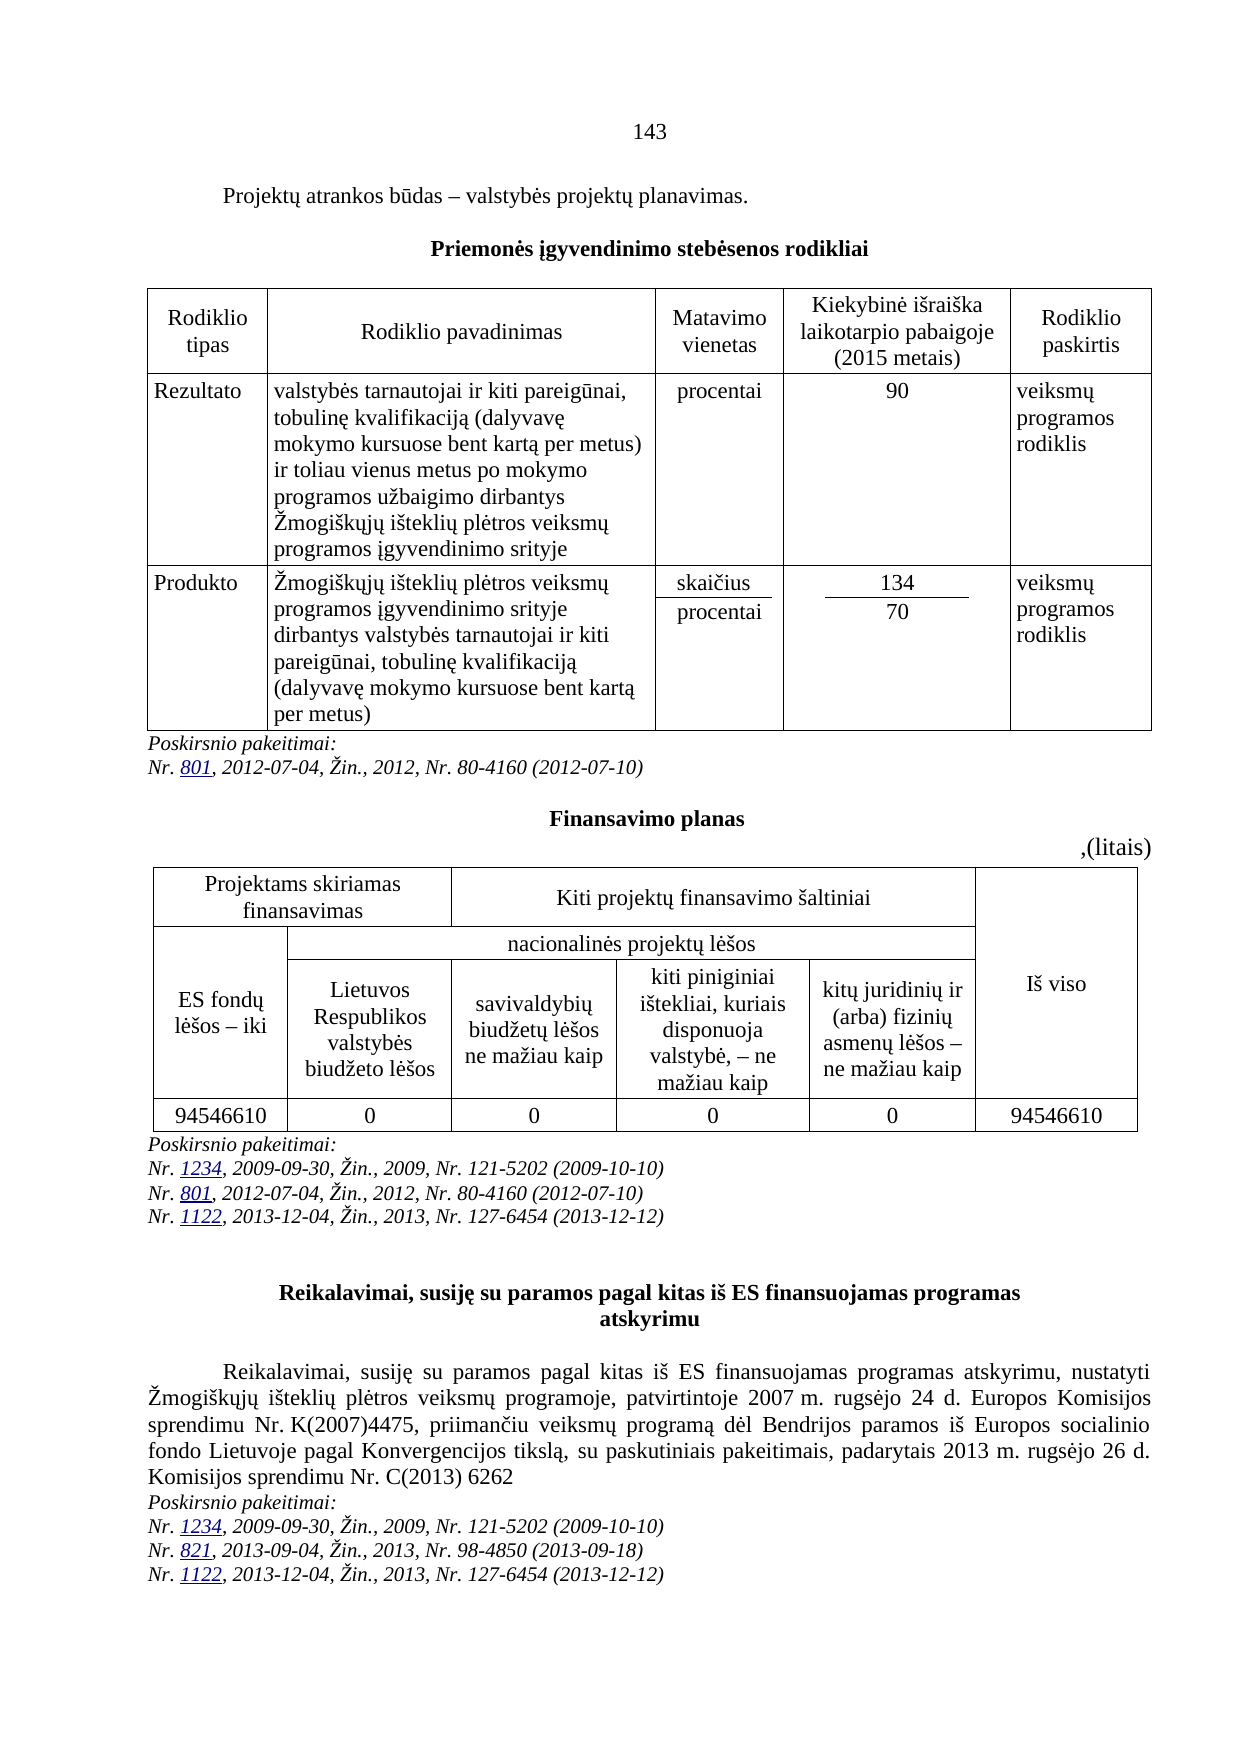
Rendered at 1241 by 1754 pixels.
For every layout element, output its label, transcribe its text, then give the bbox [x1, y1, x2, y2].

text Finansavimo planas [148, 805, 1152, 832]
table_cell ES fondų lėšos – iki [154, 927, 287, 1098]
text Nr. 821, 2013-09-04, Žin., 2013, Nr. 98-4850 (2013-09-18) [148, 1538, 1152, 1562]
table_cell kiti piniginiai ištekliai, kuriais disponuoja valstybė, – ne mažiau kaip [617, 960, 809, 1098]
text Nr. 801, 2012-07-04, Žin., 2012, Nr. 80-4160 (2012-07-10) [148, 755, 1152, 779]
table_cell valstybės tarnautojai ir kiti pareigūnai, tobulinę kvalifikaciją (dalyvavę mokymo kursuose bent kartą per metus) ir toliau vienus metus po mokymo programos užbaigimo dirbantys Žmogiškųjų išteklių plėtros veiksmų programos įgyvendinimo srityje [268, 374, 655, 565]
text ,(litais) [148, 832, 1152, 860]
table_cell 0 [810, 1099, 975, 1131]
text Reikalavimai, susiję su paramos pagal kitas iš ES finansuojamas programas atskyrimu [148, 1279, 1152, 1332]
text Poskirsnio pakeitimai: [148, 1132, 1152, 1156]
table_cell 94546610 [976, 1099, 1137, 1131]
text Priemonės įgyvendinimo stebėsenos rodikliai [148, 235, 1152, 261]
table_cell nacionalinės projektų lėšos [288, 927, 975, 959]
table_cell 0 [288, 1099, 451, 1131]
table_cell 90 [784, 374, 1010, 565]
table_cell Žmogiškųjų išteklių plėtros veiksmų programos įgyvendinimo srityje dirbantys valstybės tarnautojai ir kiti pareigūnai, tobulinę kvalifikaciją (dalyvavę mokymo kursuose bent kartą per metus) [268, 566, 655, 730]
table_header Rodiklio paskirtis [1011, 289, 1151, 373]
table_cell 94546610 [154, 1099, 287, 1131]
table_header Rodiklio tipas [148, 289, 267, 373]
text Nr. 1122, 2013-12-04, Žin., 2013, Nr. 127-6454 (2013-12-12) [148, 1562, 1152, 1586]
text Nr. 1234, 2009-09-30, Žin., 2009, Nr. 121-5202 (2009-10-10) [148, 1156, 1152, 1180]
table_header Rodiklio pavadinimas [268, 289, 655, 373]
text Projektų atrankos būdas – valstybės projektų planavimas. [148, 182, 1152, 208]
table_cell kitų juridinių ir (arba) fizinių asmenų lėšos – ne mažiau kaip [810, 960, 975, 1098]
text Nr. 801, 2012-07-04, Žin., 2012, Nr. 80-4160 (2012-07-10) [148, 1180, 1152, 1204]
table_cell veiksmų programos rodiklis [1011, 374, 1151, 565]
text Nr. 1234, 2009-09-30, Žin., 2009, Nr. 121-5202 (2009-10-10) [148, 1514, 1152, 1538]
text Poskirsnio pakeitimai: [148, 1490, 1152, 1514]
table_header Iš viso [976, 868, 1137, 1098]
table_header Kiti projektų finansavimo šaltiniai [452, 868, 975, 926]
table_cell 0 [617, 1099, 809, 1131]
table_cell 0 [452, 1099, 616, 1131]
table_cell skaičius procentai [656, 566, 783, 730]
table_header Projektams skiriamas finansavimas [154, 868, 451, 926]
table_cell Rezultato [148, 374, 267, 565]
table_cell 134 70 [784, 566, 1010, 730]
table_header Kiekybinė išraiška laikotarpio pabaigoje (2015 metais) [784, 289, 1010, 373]
text Nr. 1122, 2013-12-04, Žin., 2013, Nr. 127-6454 (2013-12-12) [148, 1204, 1152, 1228]
table_header Matavimo vienetas [656, 289, 783, 373]
table_cell Produkto [148, 566, 267, 730]
table_cell Lietuvos Respublikos valstybės biudžeto lėšos [288, 960, 451, 1098]
text Reikalavimai, susiję su paramos pagal kitas iš ES finansuojamas programas atskyrimu, nustatyti Žmogiškųjų išteklių plėtros veiksmų programoje, patvirtintoje 2007 m. rugsėjo 24 d. Europos Komisijos sprendimu Nr. K(2007)4475, priimančiu veiksmų programą dėl Bendrijos paramos iš Europos socialinio fondo Lietuvoje pagal Konvergencijos tikslą, su paskutiniais pakeitimais, padarytais 2013 m. rugsėjo 26 d. Komisijos sprendimu Nr. C(2013) 6262 [148, 1358, 1152, 1490]
table_cell savivaldybių biudžetų lėšos ne mažiau kaip [452, 960, 616, 1098]
text Poskirsnio pakeitimai: [148, 731, 1152, 755]
table_cell procentai [656, 374, 783, 565]
table_cell veiksmų programos rodiklis [1011, 566, 1151, 730]
